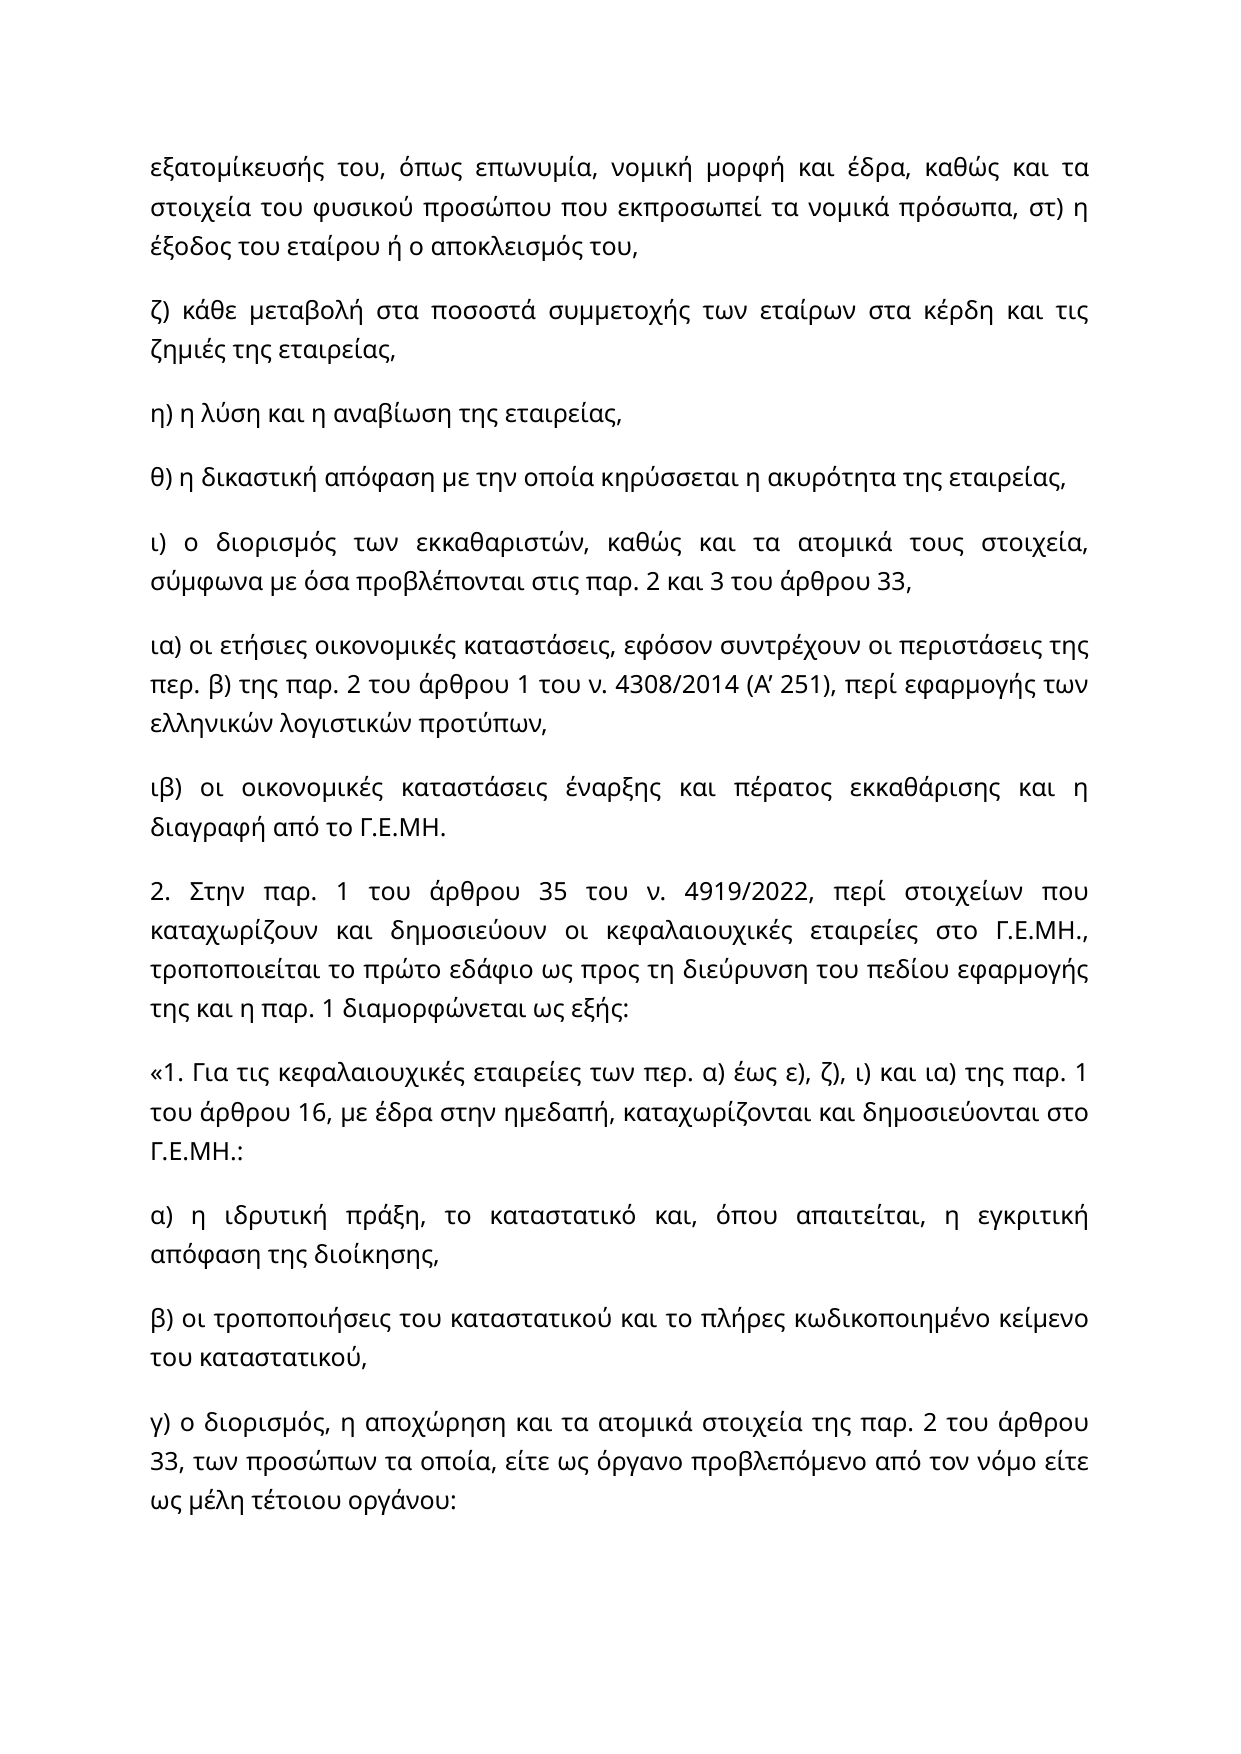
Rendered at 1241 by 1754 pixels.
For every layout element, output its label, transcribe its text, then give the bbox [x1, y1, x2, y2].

text 2. Στην παρ. 1 του άρθρου 35 του ν. 4919/2022, περί στοιχείων που καταχωρίζουν και δημοσιεύουν οι κεφαλαιουχικές εταιρείες στο Γ.Ε.ΜΗ., τροποποιείται το πρώτο εδάφιο ως προς τη διεύρυνση του πεδίου εφαρμογής της και η παρ. 1 διαμορφώνεται ως εξής: [150, 873, 1090, 1025]
text θ) η δικαστική απόφαση με την οποία κηρύσσεται η ακυρότητα της εταιρείας, [150, 460, 1090, 494]
text γ) ο διορισμός, η αποχώρηση και τα ατομικά στοιχεία της παρ. 2 του άρθρου 33, των προσώπων τα οποία, είτε ως όργανο προβλεπόμενο από τον νόμο είτε ως μέλη τέτοιου οργάνου: [150, 1404, 1090, 1517]
text ζ) κάθε μεταβολή στα ποσοστά συμμετοχής των εταίρων στα κέρδη και τις ζημιές της εταιρείας, [150, 292, 1090, 366]
text β) οι τροποποιήσεις του καταστατικού και το πλήρες κωδικοποιημένο κείμενο του καταστατικού, [150, 1301, 1090, 1374]
text «1. Για τις κεφαλαιουχικές εταιρείες των περ. α) έως ε), ζ), ι) και ια) της παρ. 1 του άρθρου 16, με έδρα στην ημεδαπή, καταχωρίζονται και δημοσιεύονται στο Γ.Ε.ΜΗ.: [150, 1055, 1090, 1167]
text ι) ο διορισμός των εκκαθαριστών, καθώς και τα ατομικά τους στοιχεία, σύμφωνα με όσα προβλέπονται στις παρ. 2 και 3 του άρθρου 33, [150, 524, 1090, 597]
text εξατομίκευσής του, όπως επωνυμία, νομική μορφή και έδρα, καθώς και τα στοιχεία του φυσικού προσώπου που εκπροσωπεί τα νομικά πρόσωπα, στ) η έξοδος του εταίρου ή ο αποκλεισμός του, [150, 150, 1090, 262]
text ιβ) οι οικονομικές καταστάσεις έναρξης και πέρατος εκκαθάρισης και η διαγραφή από το Γ.Ε.ΜΗ. [150, 770, 1090, 843]
text η) η λύση και η αναβίωση της εταιρείας, [150, 396, 1090, 430]
text ια) οι ετήσιες οικονομικές καταστάσεις, εφόσον συντρέχουν οι περιστάσεις της περ. β) της παρ. 2 του άρθρου 1 του ν. 4308/2014 (Α’ 251), περί εφαρμογής των ελληνικών λογιστικών προτύπων, [150, 627, 1090, 740]
text α) η ιδρυτική πράξη, το καταστατικό και, όπου απαιτείται, η εγκριτική απόφαση της διοίκησης, [150, 1197, 1090, 1271]
